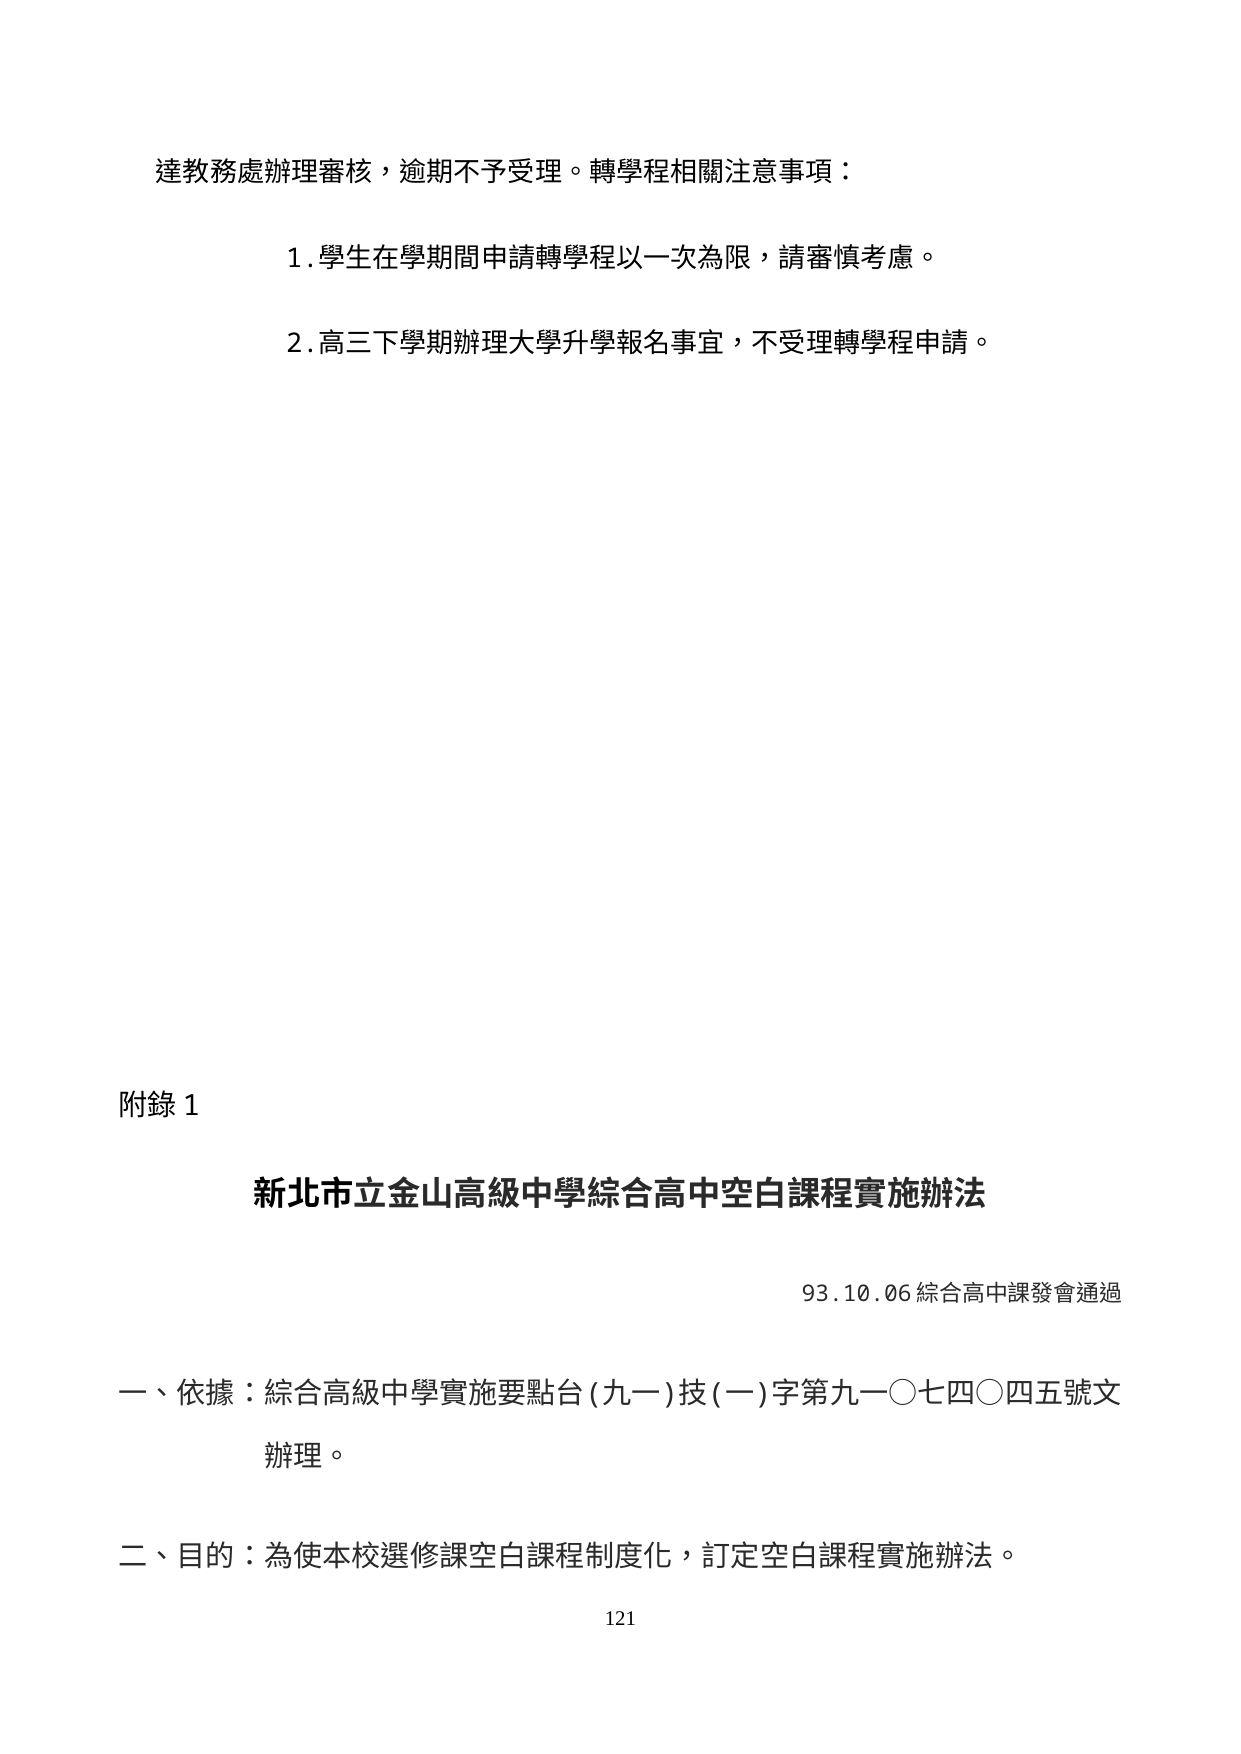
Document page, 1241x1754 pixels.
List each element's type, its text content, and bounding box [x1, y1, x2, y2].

text 新北市立金山高級中學綜合高中空白課程實施辦法 [118, 1150, 1122, 1212]
text 達教務處辦理審核，逾期不予受理。轉學程相關注意事項： [118, 143, 1122, 191]
text 93.10.06綜合高中課發會通過 [118, 1250, 1122, 1312]
text 二、目的：為使本校選修課空白課程制度化，訂定空白課程實施辦法。 [118, 1512, 1122, 1575]
text 2.高三下學期辦理大學升學報名事宜，不受理轉學程申請。 [193, 314, 1122, 362]
text 1.學生在學期間申請轉學程以一次為限，請審慎考慮。 [193, 229, 1122, 277]
text 附錄1 [118, 1077, 1122, 1125]
text 一、依據：綜合高級中學實施要點台(九一)技(一)字第九一○七四○四五號文辦理。 [118, 1350, 1122, 1475]
